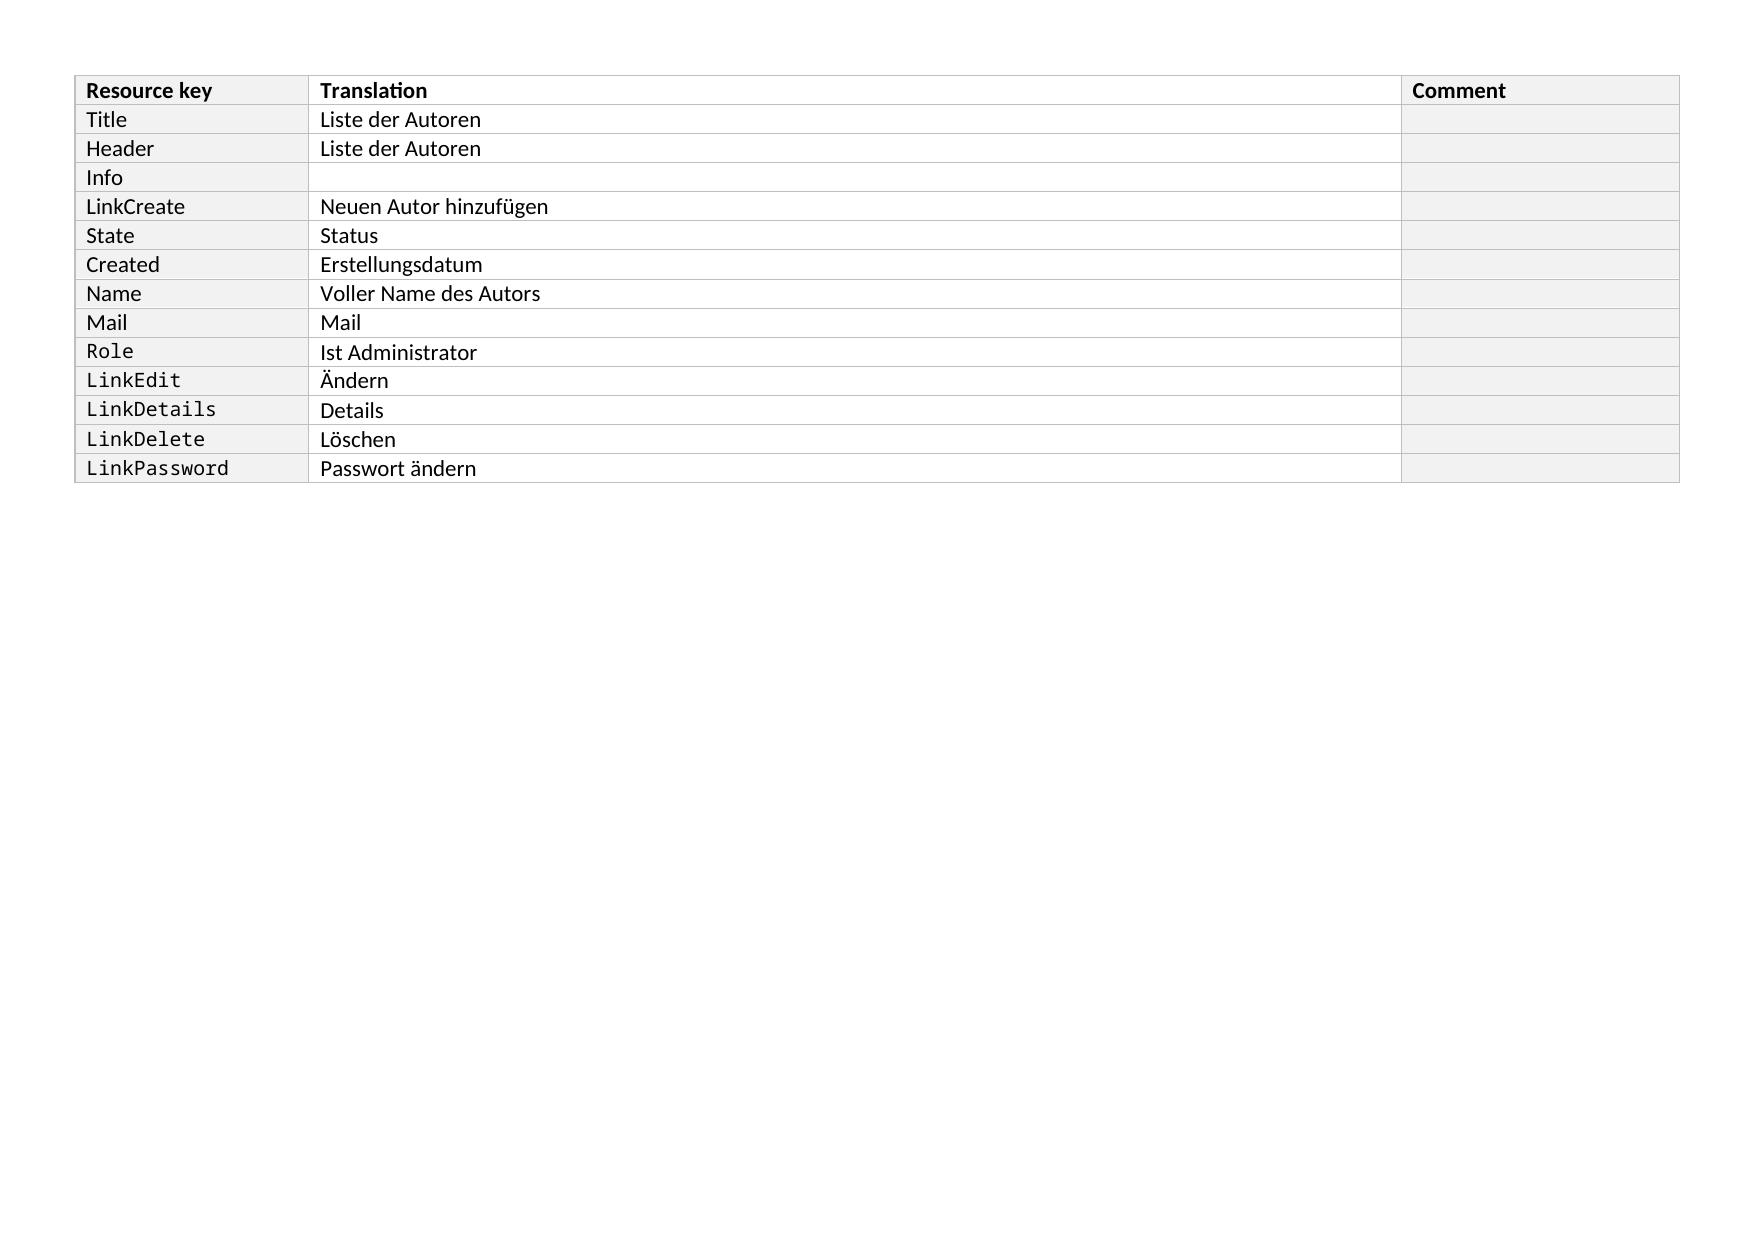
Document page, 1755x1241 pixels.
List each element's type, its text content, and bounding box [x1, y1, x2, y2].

table_cell [1402, 163, 1679, 191]
table_cell [1402, 250, 1679, 278]
table_cell LinkDetails [76, 396, 308, 424]
table_cell LinkCreate [76, 192, 308, 220]
table_cell Details [309, 396, 1401, 424]
table_cell Ändern [309, 367, 1401, 395]
table_cell [1402, 338, 1679, 366]
table_cell Ist Administrator [309, 338, 1401, 366]
table_cell State [76, 221, 308, 249]
table_cell [1402, 221, 1679, 249]
table_cell [1402, 280, 1679, 307]
table_cell [1402, 192, 1679, 220]
table_cell LinkEdit [76, 367, 308, 395]
table_cell Status [309, 221, 1401, 249]
table_cell Header [76, 134, 308, 162]
table_cell Passwort ändern [309, 454, 1401, 482]
table_cell [1402, 134, 1679, 162]
table_cell LinkDelete [76, 425, 308, 453]
table_header Translation [309, 76, 1401, 104]
table_cell Voller Name des Autors [309, 280, 1401, 307]
table_cell Name [76, 280, 308, 307]
table_cell Role [76, 338, 308, 366]
table_cell Liste der Autoren [309, 105, 1401, 133]
table_cell Neuen Autor hinzufügen [309, 192, 1401, 220]
table_cell [1402, 309, 1679, 337]
table_cell [1402, 454, 1679, 482]
table_cell Erstellungsdatum [309, 250, 1401, 278]
table_cell LinkPassword [76, 454, 308, 482]
table_header Resource key [76, 76, 308, 104]
table_cell [1402, 396, 1679, 424]
table_cell Mail [76, 309, 308, 337]
table_cell [1402, 425, 1679, 453]
table_header Comment [1402, 76, 1679, 104]
table_cell Mail [309, 309, 1401, 337]
table_cell Created [76, 250, 308, 278]
table_cell Title [76, 105, 308, 133]
table_cell [1402, 367, 1679, 395]
table_cell [309, 163, 1401, 191]
table_cell Löschen [309, 425, 1401, 453]
table_cell Info [76, 163, 308, 191]
table_cell Liste der Autoren [309, 134, 1401, 162]
table_cell [1402, 105, 1679, 133]
